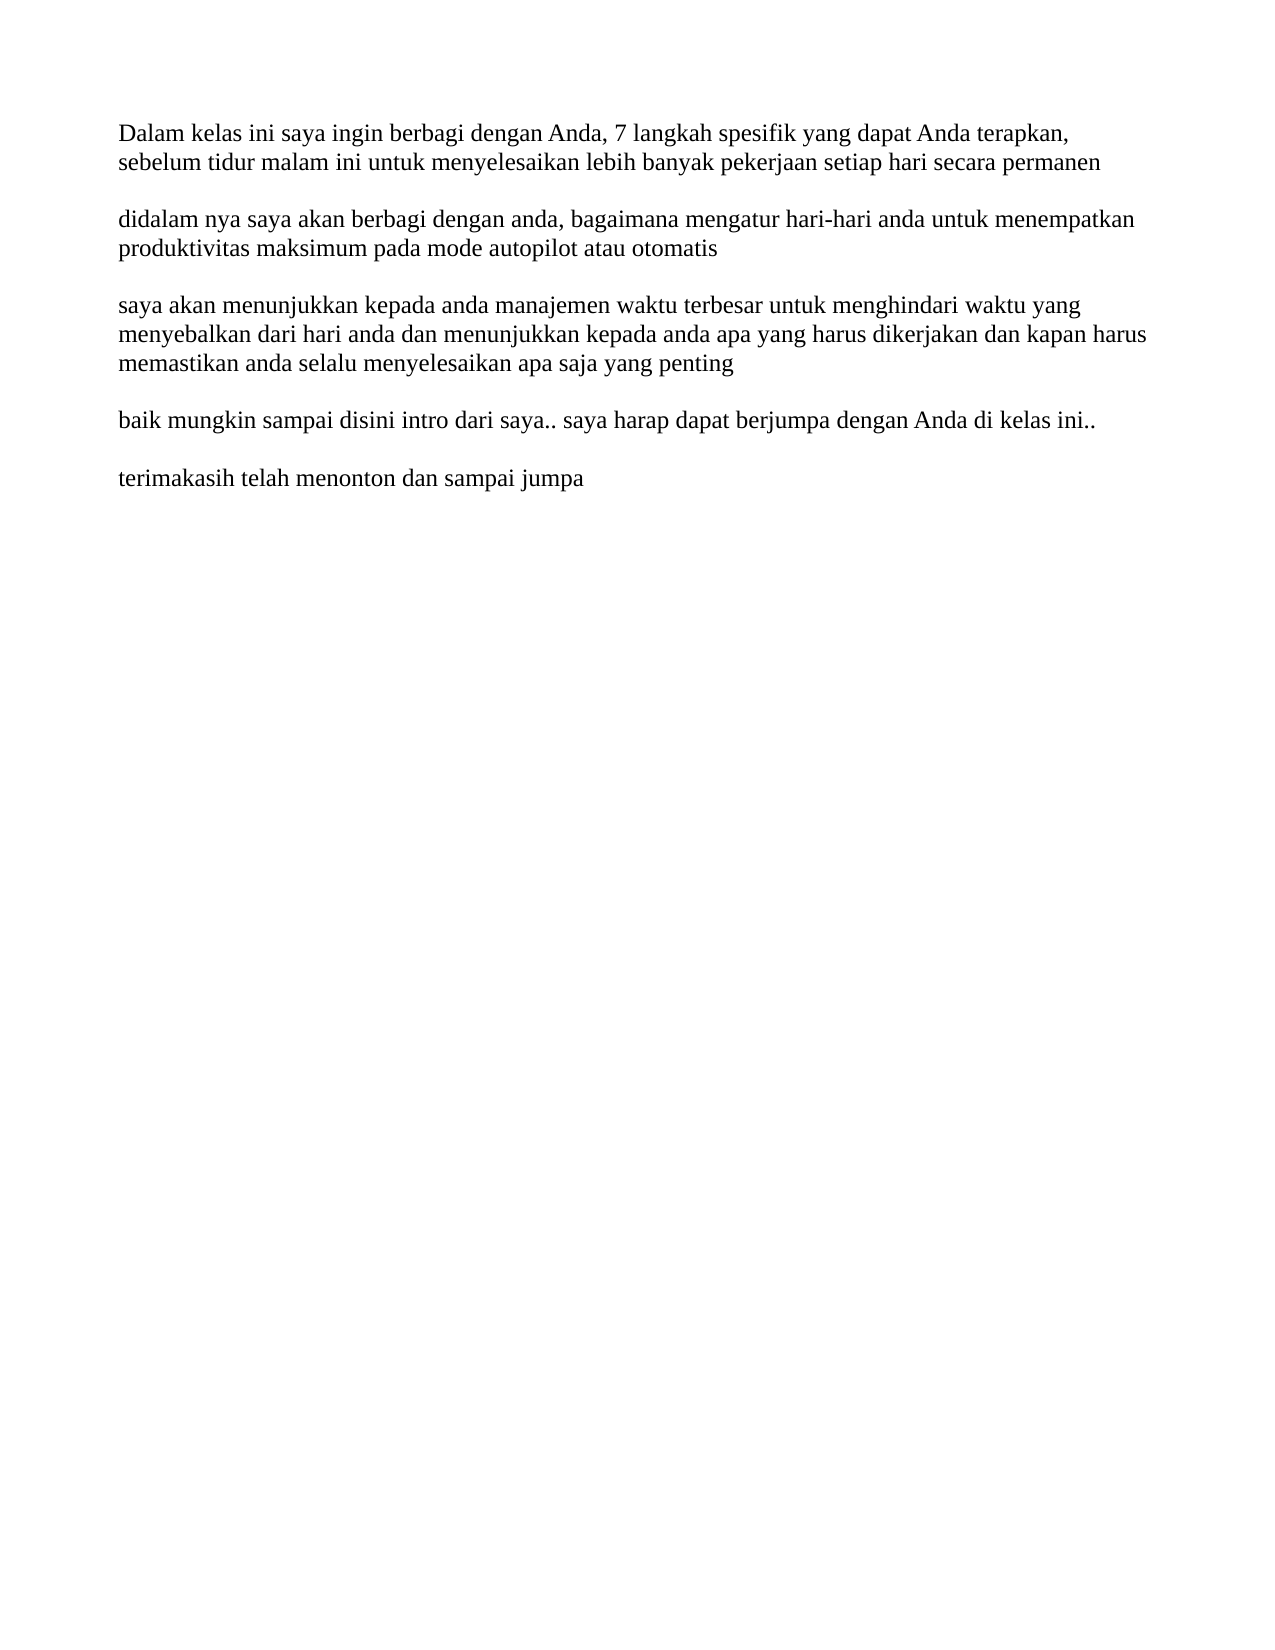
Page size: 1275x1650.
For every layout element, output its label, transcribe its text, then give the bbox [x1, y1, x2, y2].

text baik mungkin sampai disini intro dari saya.. saya harap dapat berjumpa dengan Anda di kelas ini.. [118, 406, 1157, 434]
text Dalam kelas ini saya ingin berbagi dengan Anda, 7 langkah spesifik yang dapat Anda terapkan, sebelum tidur malam ini untuk menyelesaikan lebih banyak pekerjaan setiap hari secara permanen [118, 118, 1157, 176]
text terimakasih telah menonton dan sampai jumpa [118, 463, 1157, 492]
text didalam nya saya akan berbagi dengan anda, bagaimana mengatur hari-hari anda untuk menempatkan produktivitas maksimum pada mode autopilot atau otomatis [118, 204, 1157, 262]
text saya akan menunjukkan kepada anda manajemen waktu terbesar untuk menghindari waktu yang menyebalkan dari hari anda dan menunjukkan kepada anda apa yang harus dikerjakan dan kapan harus memastikan anda selalu menyelesaikan apa saja yang penting [118, 291, 1157, 377]
